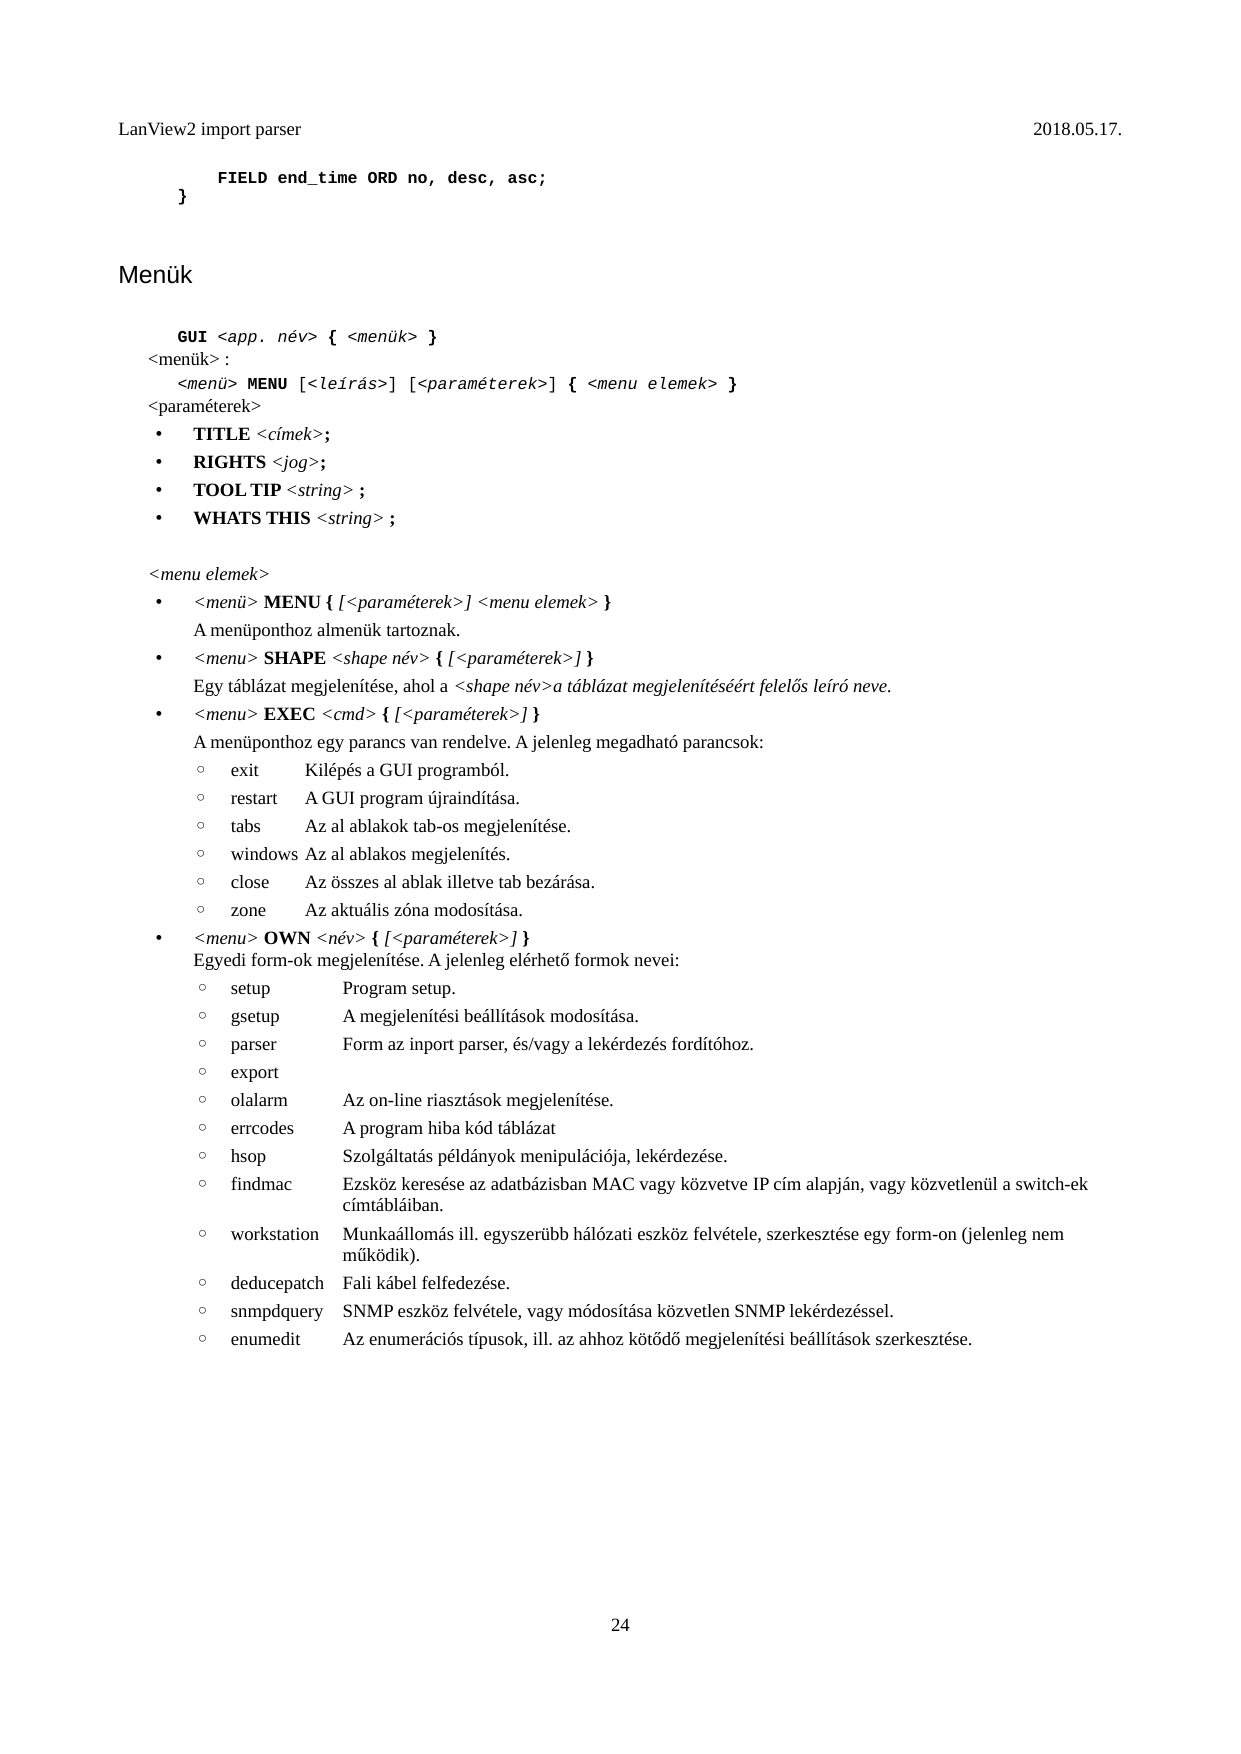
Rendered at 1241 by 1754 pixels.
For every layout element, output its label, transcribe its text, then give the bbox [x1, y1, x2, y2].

text FIELD end_time ORD no, desc, asc; [177, 169, 1122, 188]
text <menük> : [118, 348, 1122, 369]
list exit Kilépés a GUI programból. [193, 759, 1122, 781]
list snmpdquery SNMP eszköz felvétele, vagy módosítása közvetlen SNMP lekérdezéssel. [195, 1300, 1122, 1322]
text GUI <app. név> { <menük> } [177, 329, 1122, 348]
list TOOL TIP <string> ; [156, 479, 1122, 500]
list Egy táblázat megjelenítése, ahol a <shape név>a táblázat megjelenítéséért felelős leíró neve. [156, 675, 1122, 696]
list setup Program setup. [195, 977, 1122, 998]
list restart A GUI program újraindítása. [193, 787, 1122, 808]
text <paraméterek> [118, 395, 1122, 416]
list TITLE <címek>; [156, 423, 1122, 444]
text } [177, 188, 1122, 207]
list <menu> SHAPE <shape név> { [<paraméterek>] } [156, 647, 1122, 668]
list A menüponthoz egy parancs van rendelve. A jelenleg megadható parancsok: [156, 731, 1122, 752]
list enumedit Az enumerációs típusok, ill. az ahhoz kötődő megjelenítési beállítások szerkesztése. [195, 1328, 1122, 1349]
list deducepatch Fali kábel felfedezése. [195, 1272, 1122, 1293]
list RIGHTS <jog>; [156, 451, 1122, 472]
list parser Form az inport parser, és/vagy a lekérdezés fordítóhoz. [195, 1033, 1122, 1054]
list gsetup A megjelenítési beállítások modosítása. [195, 1005, 1122, 1026]
subtitle Menük [118, 260, 1122, 288]
list tabs Az al ablakok tab-os megjelenítése. [193, 815, 1122, 837]
list WHATS THIS <string> ; [156, 507, 1122, 528]
list windows Az al ablakos megjelenítés. [193, 843, 1122, 864]
list hsop Szolgáltatás példányok menipulációja, lekérdezése. [195, 1145, 1122, 1166]
list <menu> EXEC <cmd> { [<paraméterek>] } [156, 703, 1122, 724]
list errcodes A program hiba kód táblázat [195, 1117, 1122, 1138]
text <menü> MENU [<leírás>] [<paraméterek>] { <menu elemek> } [177, 376, 1122, 395]
text <menu elemek> [118, 563, 1122, 584]
list olalarm Az on-line riasztások megjelenítése. [195, 1089, 1122, 1110]
list export [195, 1061, 1122, 1082]
list <menü> MENU { [<paraméterek>] <menu elemek> } [156, 591, 1122, 612]
list A menüponthoz almenük tartoznak. [156, 619, 1122, 640]
list workstation Munkaállomás ill. egyszerübb hálózati eszköz felvétele, szerkesztése egy form-on (jelenleg nem működik). [195, 1222, 1122, 1266]
list zone Az aktuális zóna modosítása. [193, 899, 1122, 921]
list <menu> OWN <név> { [<paraméterek>] } Egyedi form-ok megjelenítése. A jelenleg elérhető formok nevei: [156, 927, 1122, 970]
list close Az összes al ablak illetve tab bezárása. [193, 871, 1122, 893]
list findmac Ezsköz keresése az adatbázisban MAC vagy közvetve IP cím alapján, vagy közvetlenül a switch-ek címtábláiban. [195, 1173, 1122, 1216]
